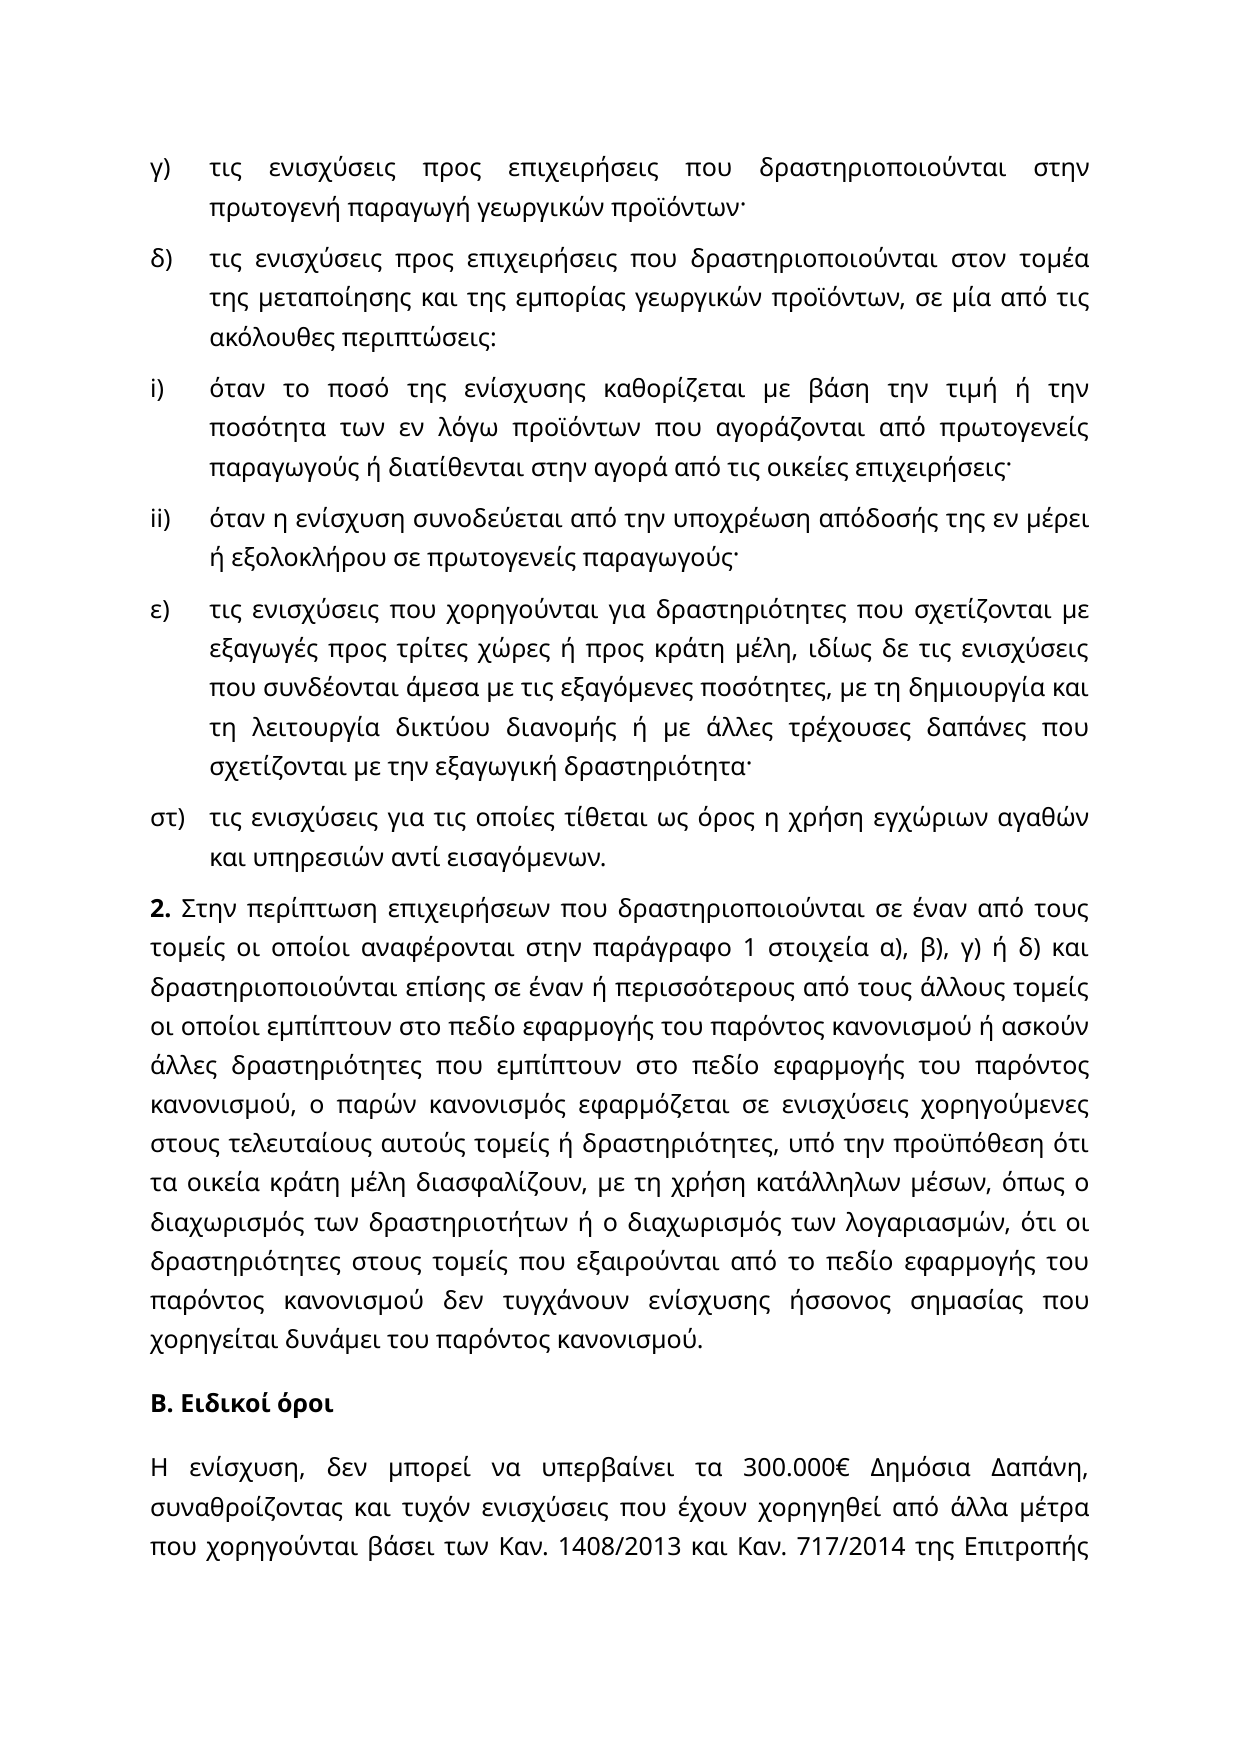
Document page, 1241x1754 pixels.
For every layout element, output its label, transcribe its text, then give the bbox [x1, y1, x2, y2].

list ii) όταν η ενίσχυση συνοδεύεται από την υποχρέωση απόδοσής της εν μέρει ή εξολοκλήρου σε πρωτογενείς παραγωγούς· [150, 501, 1090, 574]
list ε) τις ενισχύσεις που χορηγούνται για δραστηριότητες που σχετίζονται με εξαγωγές προς τρίτες χώρες ή προς κράτη μέλη, ιδίως δε τις ενισχύσεις που συνδέονται άμεσα με τις εξαγόμενες ποσότητες, με τη δημιουργία και τη λειτουργία δικτύου διανομής ή με άλλες τρέχουσες δαπάνες που σχετίζονται με την εξαγωγική δραστηριότητα· [150, 592, 1090, 782]
text Η ενίσχυση, δεν μπορεί να υπερβαίνει τα 300.000€ Δημόσια Δαπάνη, συναθροίζοντας και τυχόν ενισχύσεις που έχουν χορηγηθεί από άλλα μέτρα που χορηγούνται βάσει των Καν. 1408/2013 και Καν. 717/2014 της Επιτροπής [150, 1450, 1090, 1562]
list στ) τις ενισχύσεις για τις οποίες τίθεται ως όρος η χρήση εγχώριων αγαθών και υπηρεσιών αντί εισαγόμενων. [150, 800, 1090, 873]
list i) όταν το ποσό της ενίσχυσης καθορίζεται με βάση την τιμή ή την ποσότητα των εν λόγω προϊόντων που αγοράζονται από πρωτογενείς παραγωγούς ή διατίθενται στην αγορά από τις οικείες επιχειρήσεις· [150, 371, 1090, 483]
text 2. Στην περίπτωση επιχειρήσεων που δραστηριοποιούνται σε έναν από τους τομείς οι οποίοι αναφέρονται στην παράγραφο 1 στοιχεία α), β), γ) ή δ) και δραστηριοποιούνται επίσης σε έναν ή περισσότερους από τους άλλους τομείς οι οποίοι εμπίπτουν στο πεδίο εφαρμογής του παρόντος κανονισμού ή ασκούν άλλες δραστηριότητες που εμπίπτουν στο πεδίο εφαρμογής του παρόντος κανονισμού, ο παρών κανονισμός εφαρμόζεται σε ενισχύσεις χορηγούμενες στους τελευταίους αυτούς τομείς ή δραστηριότητες, υπό την προϋπόθεση ότι τα οικεία κράτη μέλη διασφαλίζουν, με τη χρήση κατάλληλων μέσων, όπως ο διαχωρισμός των δραστηριοτήτων ή ο διαχωρισμός των λογαριασμών, ότι οι δραστηριότητες στους τομείς που εξαιρούνται από το πεδίο εφαρμογής του παρόντος κανονισμού δεν τυγχάνουν ενίσχυσης ήσσονος σημασίας που χορηγείται δυνάμει του παρόντος κανονισμού. [150, 891, 1090, 1356]
list δ) τις ενισχύσεις προς επιχειρήσεις που δραστηριοποιούνται στον τομέα της μεταποίησης και της εμπορίας γεωργικών προϊόντων, σε μία από τις ακόλουθες περιπτώσεις: [150, 241, 1090, 353]
text Β. Ειδικοί όροι [150, 1386, 1090, 1420]
list γ) τις ενισχύσεις προς επιχειρήσεις που δραστηριοποιούνται στην πρωτογενή παραγωγή γεωργικών προϊόντων· [150, 150, 1090, 223]
